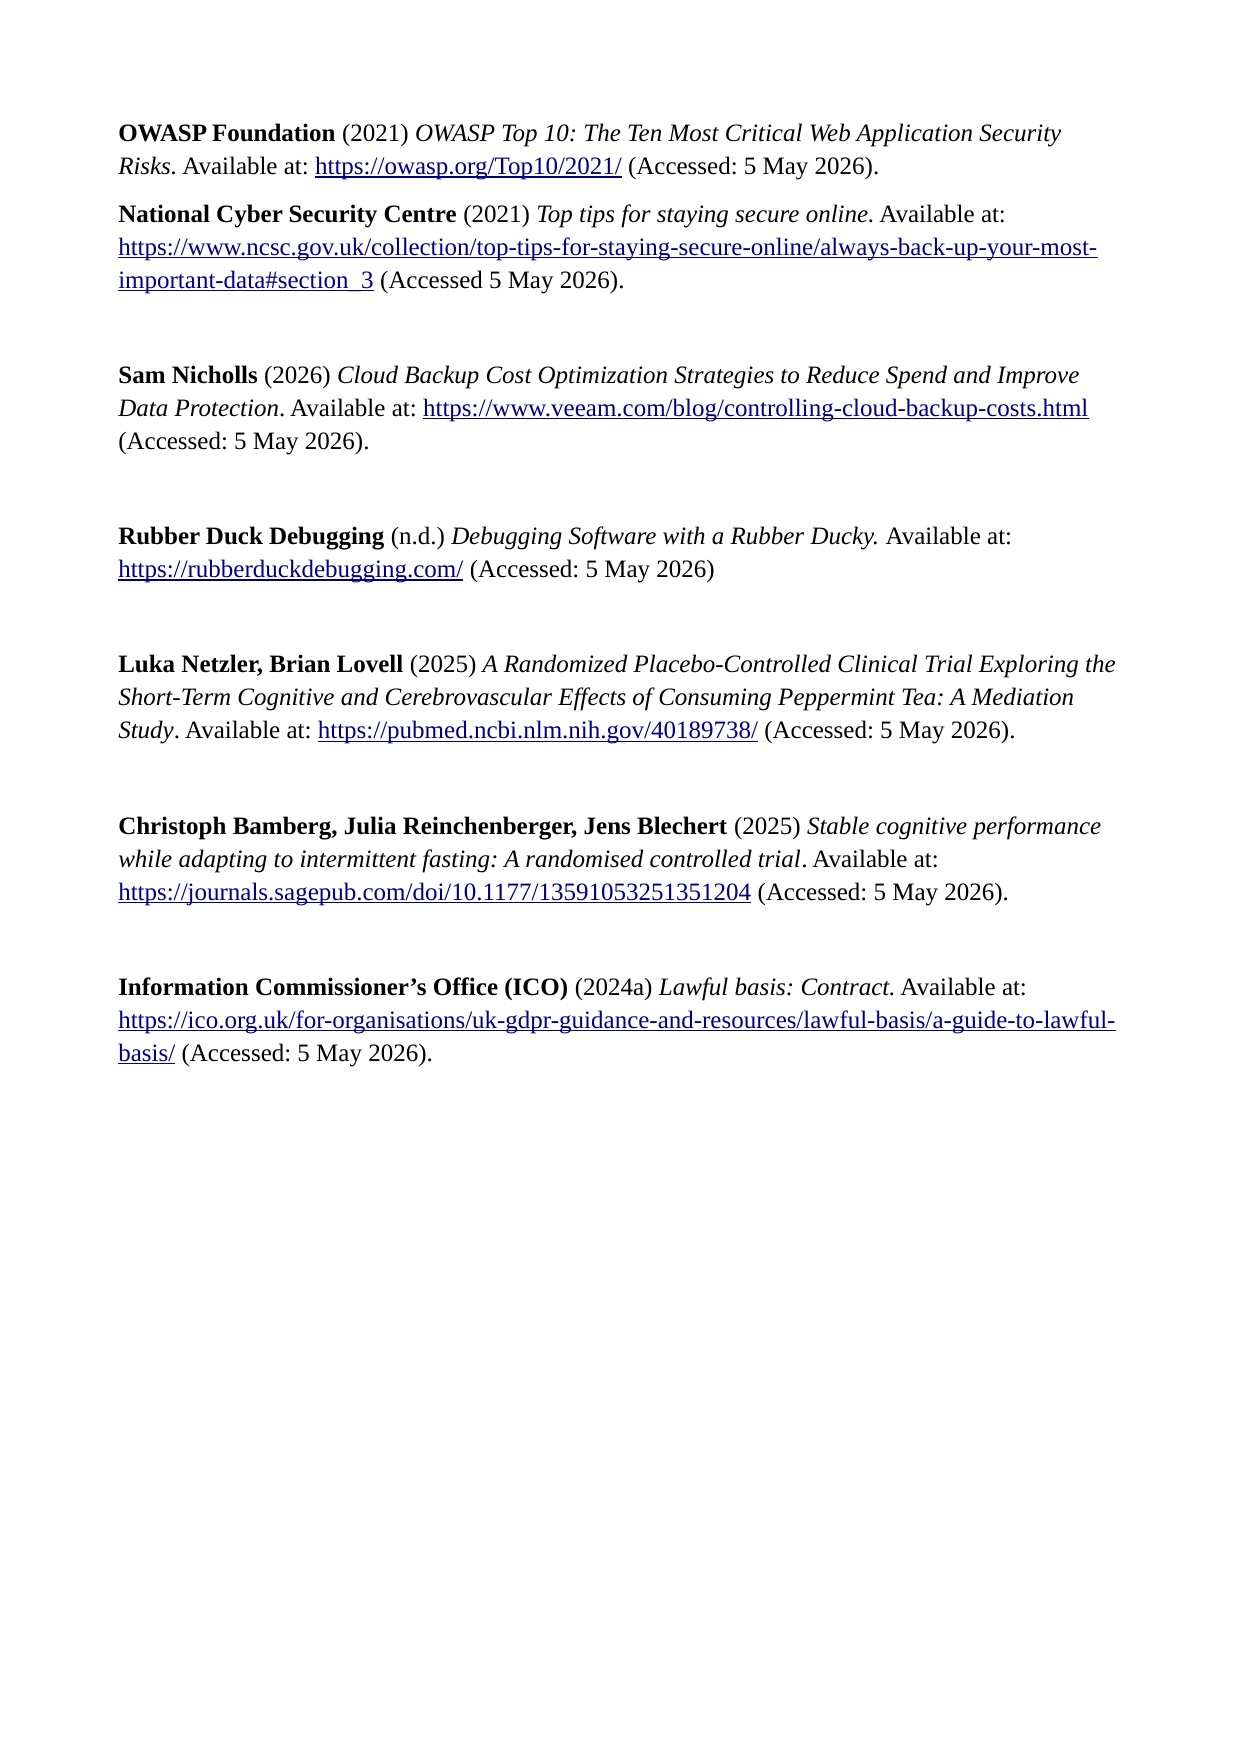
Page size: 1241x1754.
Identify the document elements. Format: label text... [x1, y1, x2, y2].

text OWASP Foundation (2021) OWASP Top 10: The Ten Most Critical Web Application Security Risks. Available at: https://owasp.org/Top10/2021/ (Accessed: 5 May 2026). [118, 118, 1122, 180]
text Luka Netzler, Brian Lovell (2025) A Randomized Placebo-Controlled Clinical Trial Exploring the Short-Term Cognitive and Cerebrovascular Effects of Consuming Peppermint Tea: A Mediation Study. Available at: https://pubmed.ncbi.nlm.nih.gov/40189738/ (Accessed: 5 May 2026). [118, 649, 1122, 744]
text Sam Nicholls (2026) Cloud Backup Cost Optimization Strategies to Reduce Spend and Improve Data Protection. Available at: https://www.veeam.com/blog/controlling-cloud-backup-costs.html (Accessed: 5 May 2026). [118, 360, 1122, 455]
text Christoph Bamberg, Julia Reinchenberger, Jens Blechert (2025) Stable cognitive performance while adapting to intermittent fasting: A randomised controlled trial. Available at: https://journals.sagepub.com/doi/10.1177/13591053251351204 (Accessed: 5 May 2026). [118, 811, 1122, 906]
text Rubber Duck Debugging (n.d.) Debugging Software with a Rubber Ducky. Available at: https://rubberduckdebugging.com/ (Accessed: 5 May 2026) [118, 521, 1122, 583]
text National Cyber Security Centre (2021) Top tips for staying secure online. Available at: https://www.ncsc.gov.uk/collection/top-tips-for-staying-secure-online/always-back-up-your-most-important-data#section_3 (Accessed 5 May 2026). [118, 199, 1122, 293]
text Information Commissioner’s Office (ICO) (2024a) Lawful basis: Contract. Available at: https://ico.org.uk/for-organisations/uk-gdpr-guidance-and-resources/lawful-basis/a-guide-to-lawful-basis/ (Accessed: 5 May 2026). [118, 972, 1122, 1067]
